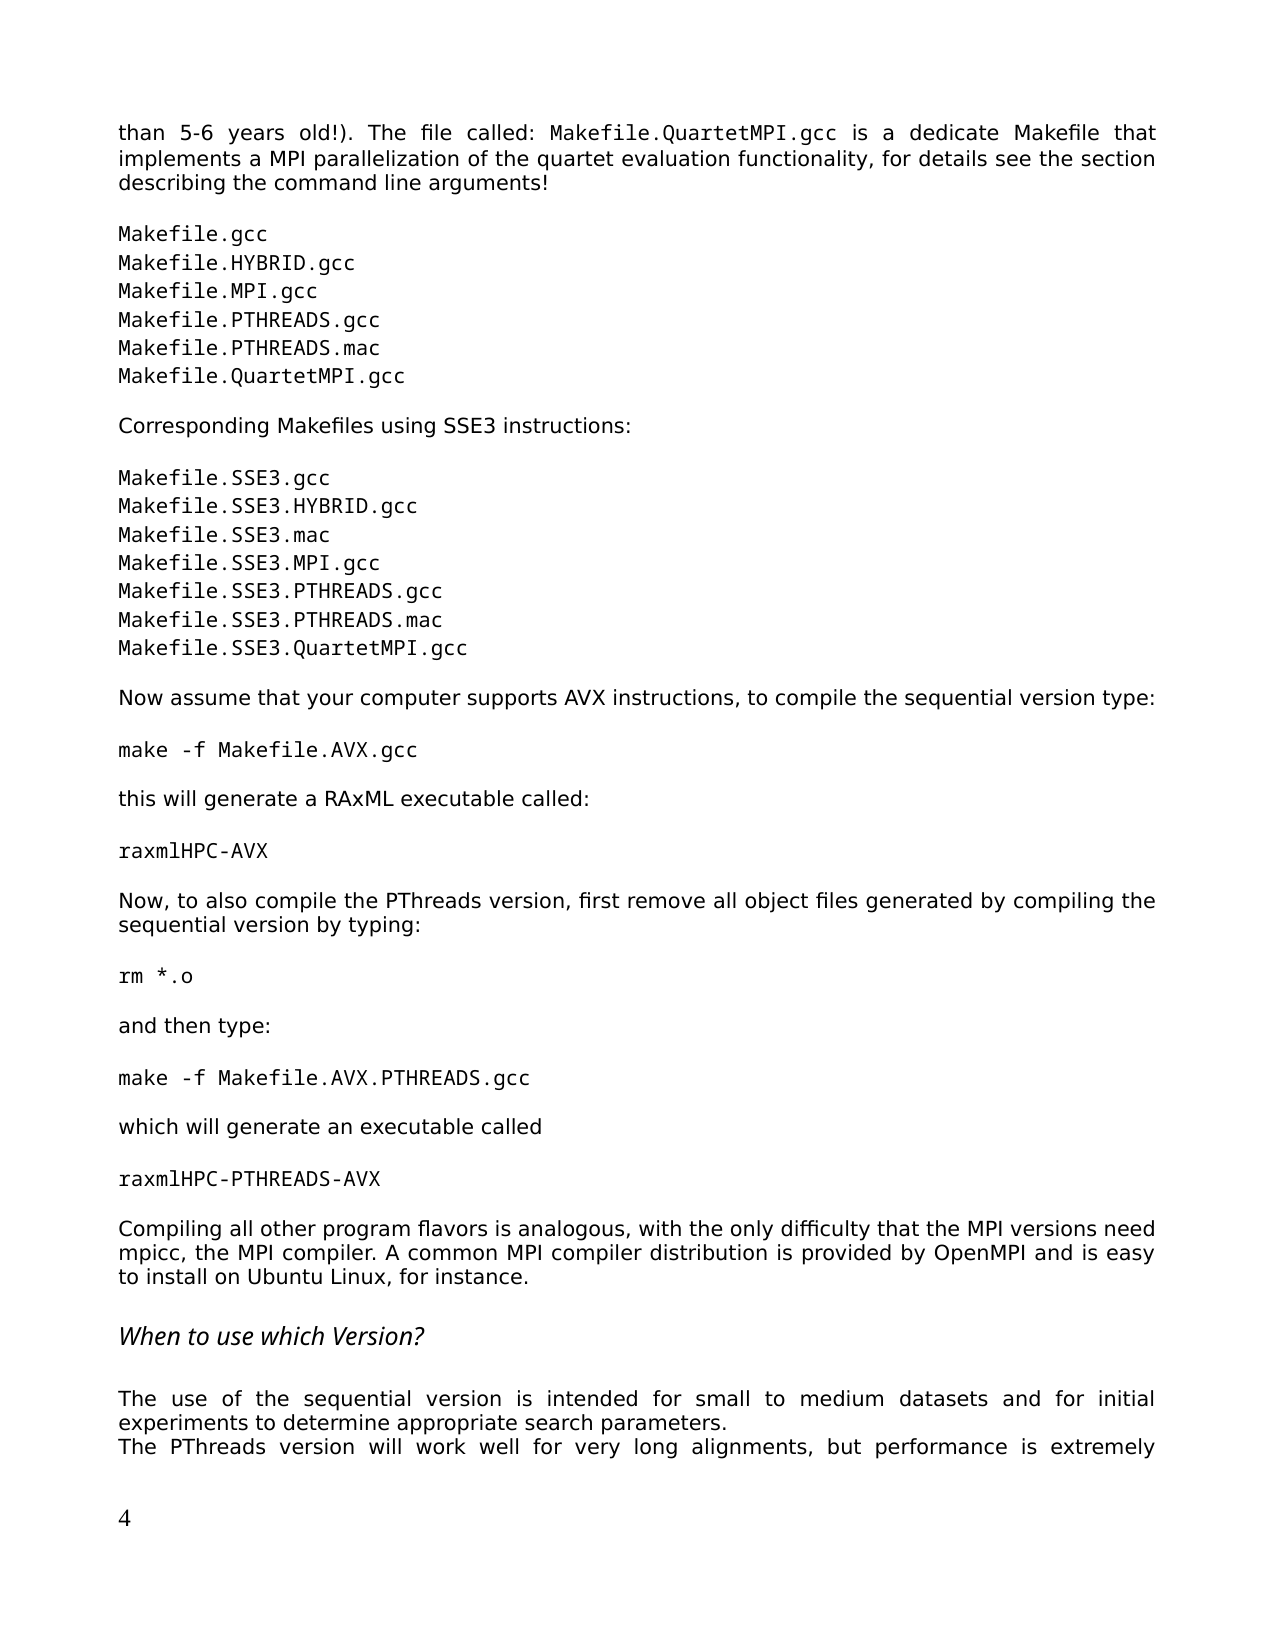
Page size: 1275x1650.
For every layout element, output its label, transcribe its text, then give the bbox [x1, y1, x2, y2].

text Makefile.SSE3.HYBRID.gcc [118, 491, 1157, 520]
text Makefile.HYBRID.gcc [118, 248, 1157, 276]
text Now, to also compile the PThreads version, first remove all object files generated by compiling the sequential version by typing: [118, 889, 1157, 937]
text Compiling all other program flavors is analogous, with the only difficulty that the MPI versions need mpicc, the MPI compiler. A common MPI compiler distribution is provided by OpenMPI and is easy to install on Ubuntu Linux, for instance. [118, 1217, 1157, 1289]
text Makefile.PTHREADS.mac [118, 333, 1157, 362]
text Makefile.SSE3.mac [118, 520, 1157, 548]
text The PThreads version will work well for very long alignments, but performance is extremely [118, 1435, 1157, 1459]
text which will generate an executable called [118, 1115, 1157, 1140]
text make -f Makefile.AVX.PTHREADS.gcc [118, 1063, 1157, 1091]
text Makefile.SSE3.QuartetMPI.gcc [118, 633, 1157, 662]
text The use of the sequential version is intended for small to medium datasets and for initial experiments to determine appropriate search parameters. [118, 1387, 1157, 1435]
text raxmlHPC-AVX [118, 836, 1157, 864]
text Makefile.MPI.gcc [118, 276, 1157, 305]
text Makefile.SSE3.PTHREADS.mac [118, 605, 1157, 633]
text and then type: [118, 1014, 1157, 1038]
text this will generate a RAxML executable called: [118, 787, 1157, 812]
text Makefile.SSE3.MPI.gcc [118, 548, 1157, 577]
text make -f Makefile.AVX.gcc [118, 735, 1157, 763]
text When to use which Version? [118, 1319, 1157, 1353]
text Corresponding Makefiles using SSE3 instructions: [118, 414, 1157, 438]
text than 5-6 years old!). The file called: Makefile.QuartetMPI.gcc is a dedicate Makefile that implements a MPI parallelization of the quartet evaluation functionality, for details see the section describing the command line arguments! [118, 118, 1157, 195]
text rm *.o [118, 961, 1157, 990]
text Makefile.PTHREADS.gcc [118, 305, 1157, 333]
text Now assume that your computer supports AVX instructions, to compile the sequential version type: [118, 686, 1157, 710]
text Makefile.SSE3.PTHREADS.gcc [118, 577, 1157, 605]
text raxmlHPC-PTHREADS-AVX [118, 1164, 1157, 1192]
text Makefile.SSE3.gcc [118, 463, 1157, 491]
text Makefile.QuartetMPI.gcc [118, 362, 1157, 390]
text Makefile.gcc [118, 219, 1157, 248]
